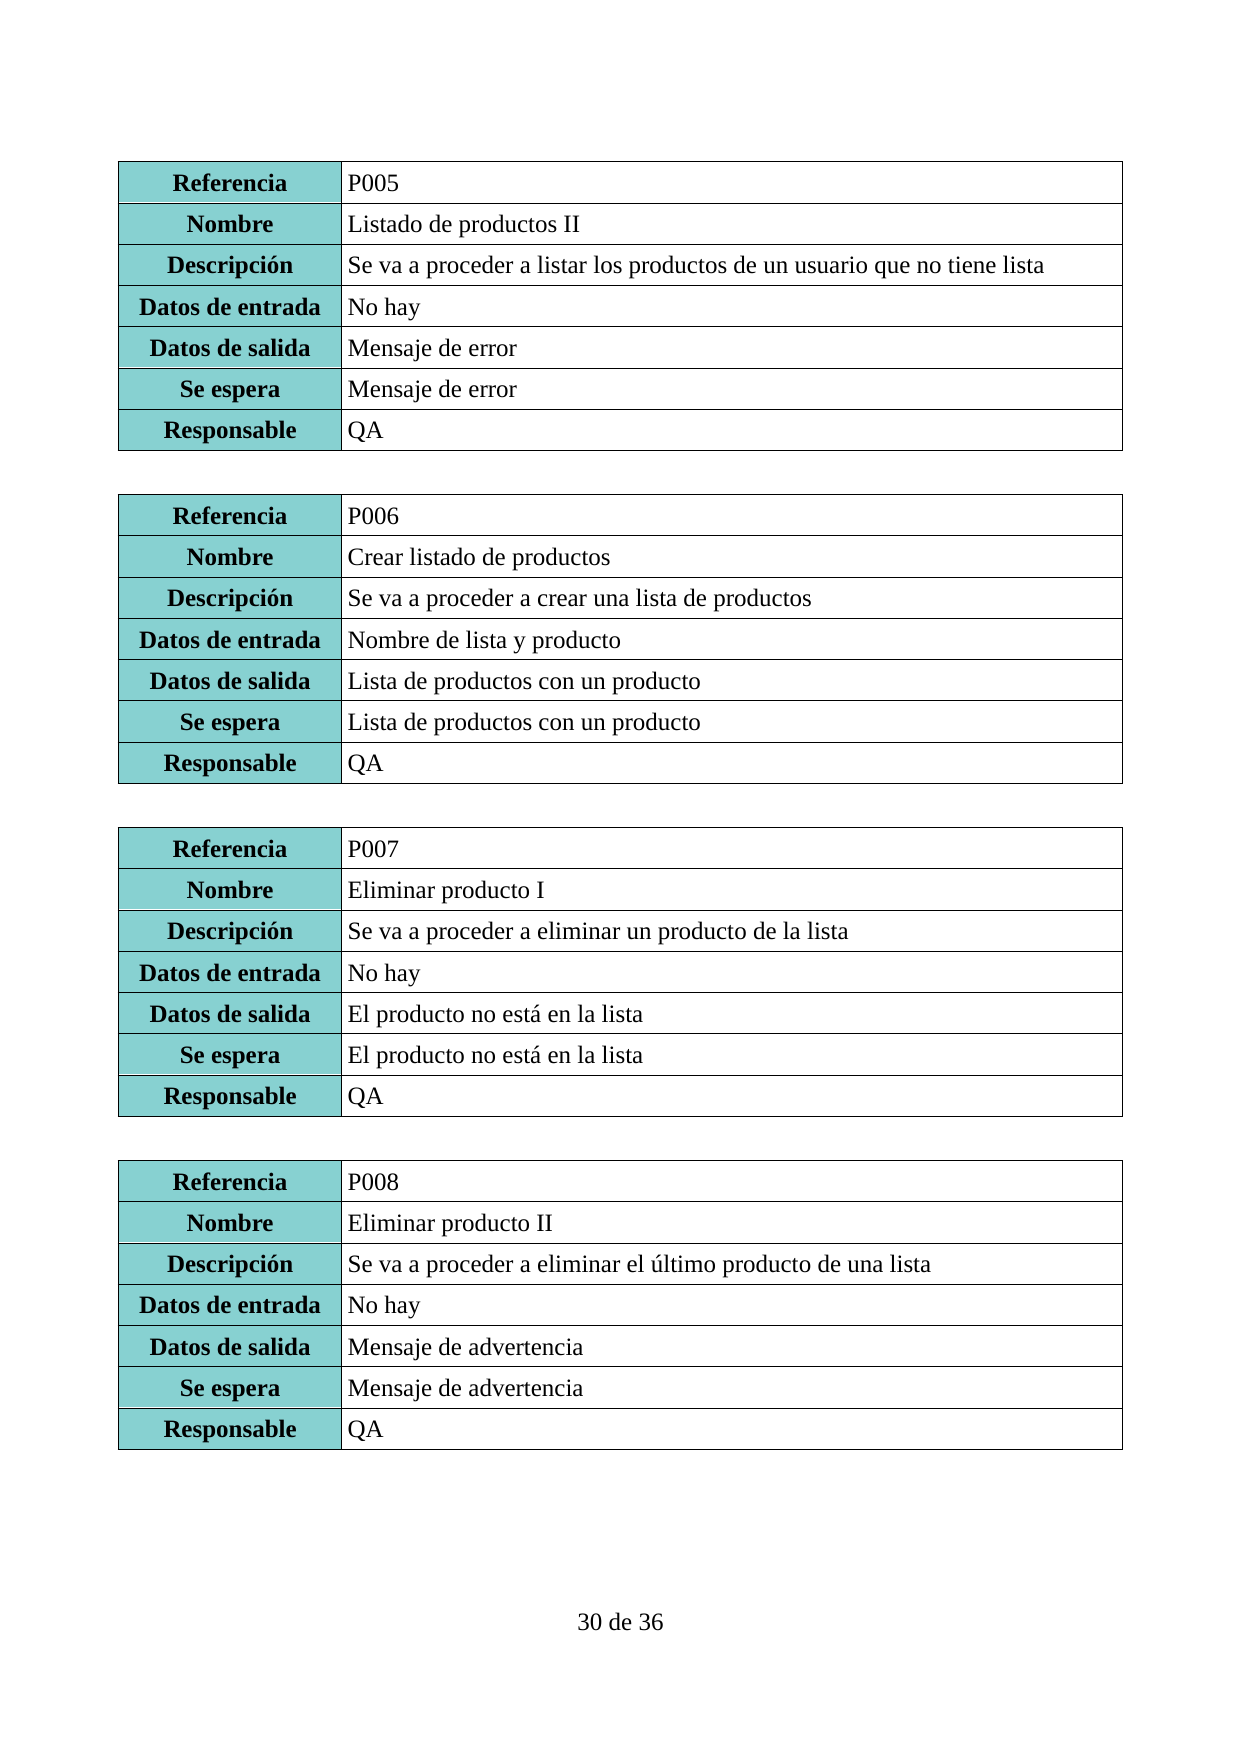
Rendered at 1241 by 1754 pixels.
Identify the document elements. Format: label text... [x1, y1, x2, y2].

table_cell El producto no está en la lista [342, 993, 1122, 1033]
table_cell Datos de salida [119, 993, 341, 1033]
table_header Referencia [119, 162, 341, 202]
table_header P007 [342, 828, 1122, 868]
table_cell QA [342, 1409, 1122, 1449]
table_cell Nombre [119, 204, 341, 244]
table_cell QA [342, 410, 1122, 450]
table_header Referencia [119, 828, 341, 868]
table_cell No hay [342, 952, 1122, 992]
table_cell Datos de entrada [119, 286, 341, 326]
table_cell Descripción [119, 245, 341, 285]
table_cell QA [342, 1076, 1122, 1116]
table_cell Nombre [119, 1202, 341, 1242]
table_cell Mensaje de error [342, 327, 1122, 367]
table_cell Mensaje de advertencia [342, 1367, 1122, 1407]
table_cell Se va a proceder a crear una lista de productos [342, 578, 1122, 618]
table_cell Datos de entrada [119, 952, 341, 992]
table_cell Descripción [119, 1244, 341, 1284]
table_cell Datos de salida [119, 660, 341, 700]
table_cell Responsable [119, 743, 341, 783]
table_cell Lista de productos con un producto [342, 701, 1122, 742]
table_cell Datos de entrada [119, 619, 341, 659]
table_cell Se va a proceder a eliminar el último producto de una lista [342, 1244, 1122, 1284]
table_header Referencia [119, 1161, 341, 1201]
table_cell El producto no está en la lista [342, 1034, 1122, 1074]
table_cell Datos de entrada [119, 1285, 341, 1325]
table_cell Nombre de lista y producto [342, 619, 1122, 659]
table_cell Se va a proceder a eliminar un producto de la lista [342, 911, 1122, 951]
table_header P005 [342, 162, 1122, 202]
table_cell No hay [342, 1285, 1122, 1325]
table_cell Nombre [119, 869, 341, 909]
table_cell Se espera [119, 701, 341, 742]
table_cell QA [342, 743, 1122, 783]
table_header P008 [342, 1161, 1122, 1201]
table_cell Datos de salida [119, 327, 341, 367]
table_cell Lista de productos con un producto [342, 660, 1122, 700]
table_cell Eliminar producto I [342, 869, 1122, 909]
table_cell Se espera [119, 1034, 341, 1074]
table_cell Responsable [119, 1076, 341, 1116]
table_cell Descripción [119, 911, 341, 951]
table_cell Eliminar producto II [342, 1202, 1122, 1242]
table_cell No hay [342, 286, 1122, 326]
table_header Referencia [119, 495, 341, 535]
table_cell Se espera [119, 369, 341, 409]
table_cell Crear listado de productos [342, 536, 1122, 577]
table_cell Mensaje de error [342, 369, 1122, 409]
table_cell Nombre [119, 536, 341, 577]
table_cell Descripción [119, 578, 341, 618]
table_cell Responsable [119, 1409, 341, 1449]
table_cell Mensaje de advertencia [342, 1326, 1122, 1366]
table_header P006 [342, 495, 1122, 535]
table_cell Se va a proceder a listar los productos de un usuario que no tiene lista [342, 245, 1122, 285]
table_cell Responsable [119, 410, 341, 450]
table_cell Datos de salida [119, 1326, 341, 1366]
table_cell Listado de productos II [342, 204, 1122, 244]
table_cell Se espera [119, 1367, 341, 1407]
